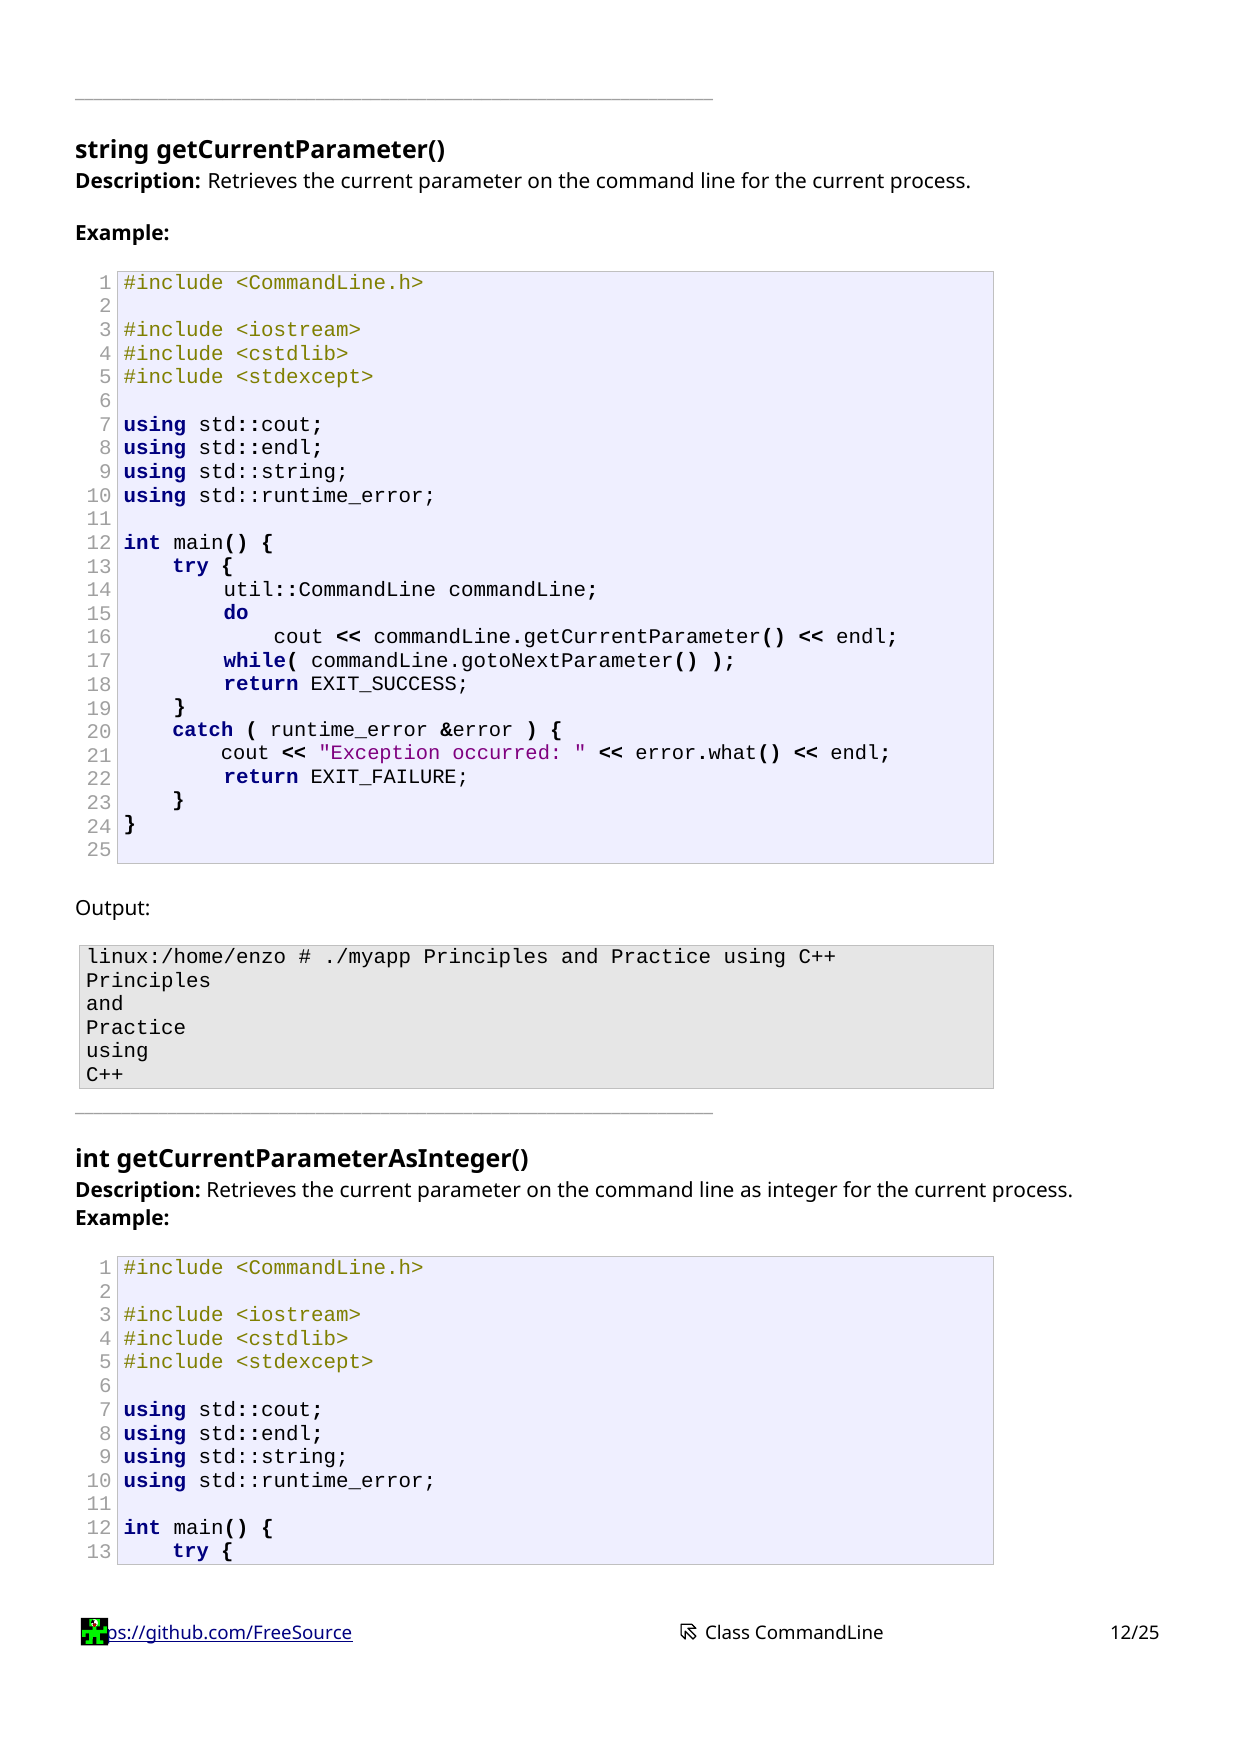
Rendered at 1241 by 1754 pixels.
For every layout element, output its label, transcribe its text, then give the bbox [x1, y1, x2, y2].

table_header #include <CommandLine.h> #include <iostream> #include <cstdlib> #include <stdexcept> using std::cout; using std::endl; using std::string; using std::runtime_error; int main() { try { util::CommandLine commandLine; do cout << commandLine.getCurrentParameter() << endl; while( commandLine.gotoNextParameter() ); return EXIT_SUCCESS; } catch ( runtime_error &error ) { cout << "Exception occurred: " << error.what() << endl; return EXIT_FAILURE; } } [118, 272, 993, 863]
text _____________________________________________________________________ [75, 1089, 1165, 1117]
subtitle string getCurrentParameter() [75, 132, 1165, 166]
text _____________________________________________________________________ [75, 75, 1165, 103]
text Example: [75, 218, 1165, 271]
text Description: Retrieves the current parameter on the command line as integer for the current process. [75, 1175, 1165, 1203]
subtitle int getCurrentParameterAsInteger() [75, 1141, 1165, 1175]
table_header 1 2 3 4 5 6 7 8 9 10 11 12 13 14 15 16 17 18 19 20 21 22 23 24 25 [80, 271, 117, 863]
text Description: Retrieves the current parameter on the command line for the current process. [75, 166, 1165, 195]
text Output: [75, 893, 1165, 921]
table_header linux:/home/enzo # ./myapp Principles and Practice using C++ Principles and Practice using C++ [80, 946, 993, 1088]
text Example: [75, 1203, 1165, 1256]
table_header #include <CommandLine.h> #include <iostream> #include <cstdlib> #include <stdexcept> using std::cout; using std::endl; using std::string; using std::runtime_error; int main() { try { [118, 1257, 993, 1564]
table_header 1 2 3 4 5 6 7 8 9 10 11 12 13 [80, 1256, 117, 1564]
